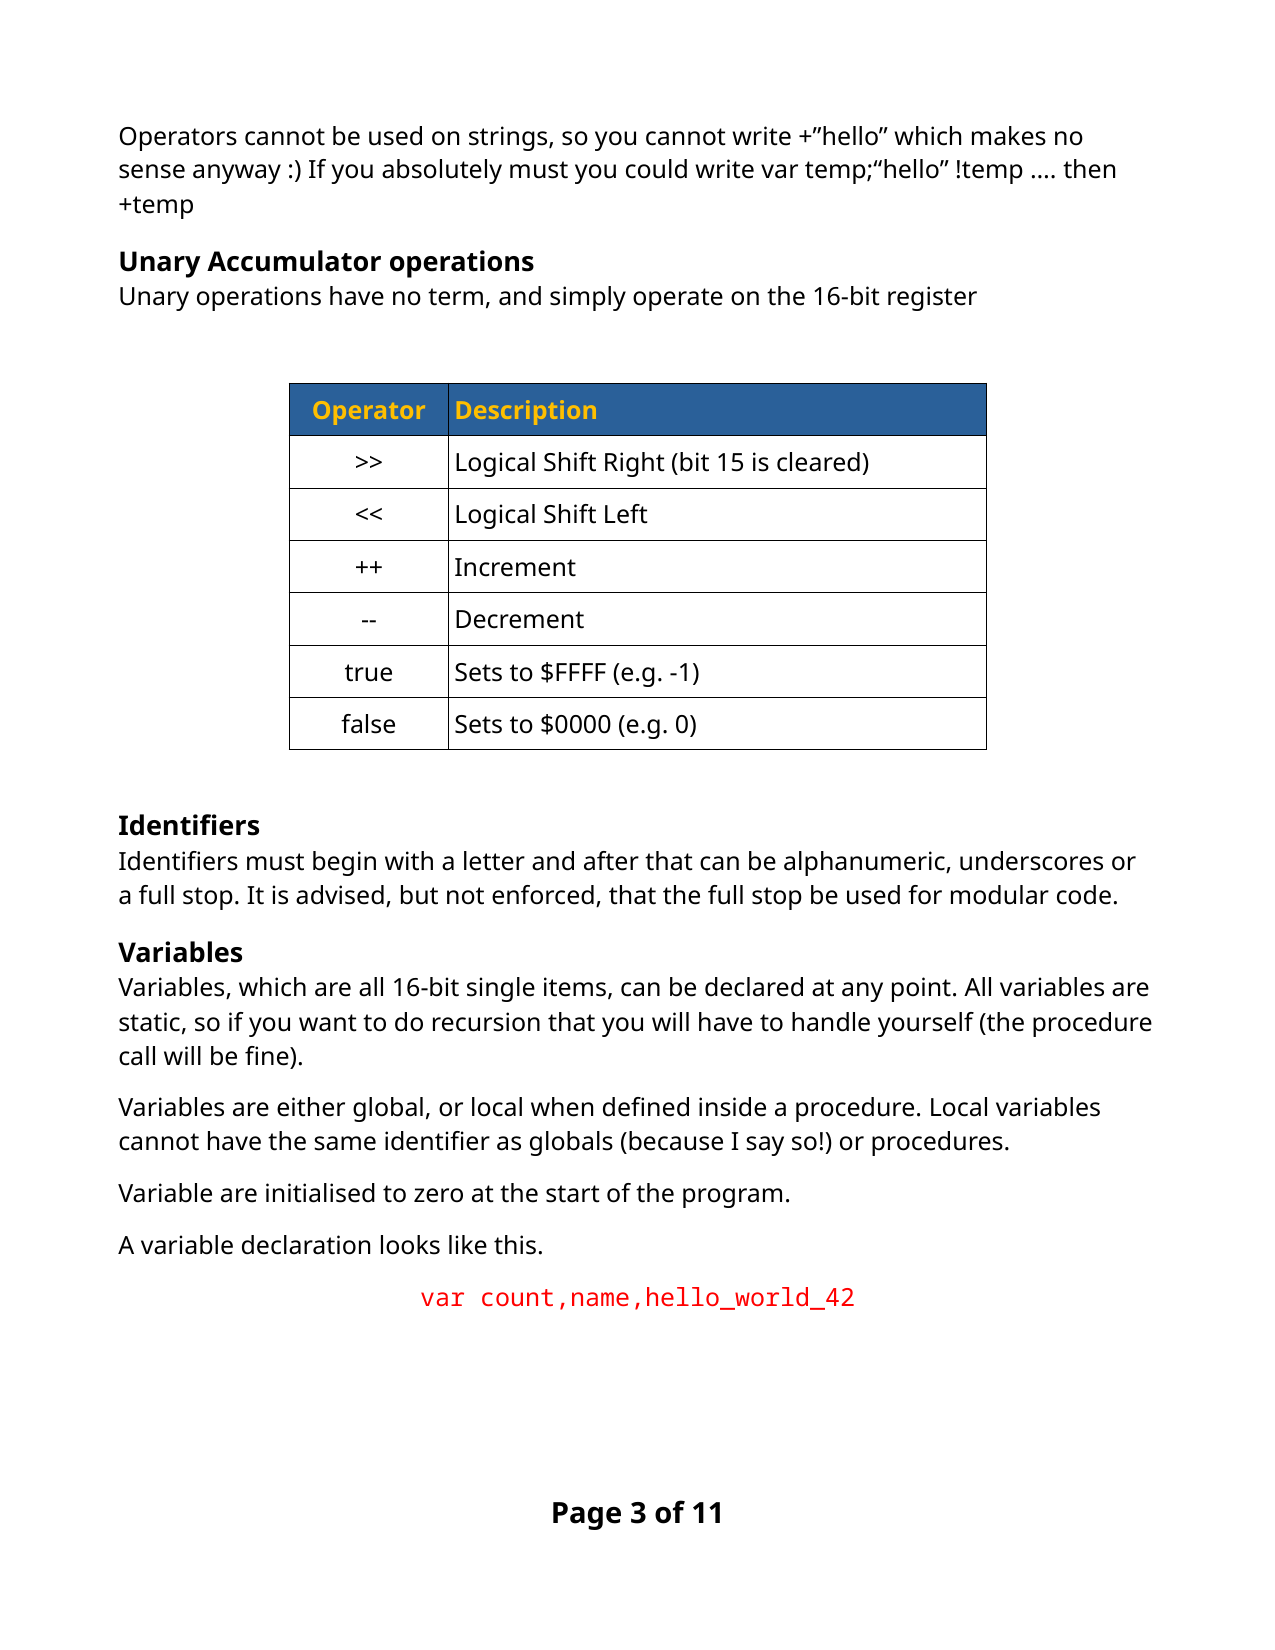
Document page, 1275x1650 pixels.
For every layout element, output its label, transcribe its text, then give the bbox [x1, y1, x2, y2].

subtitle Unary Accumulator operations [118, 242, 1157, 279]
subtitle Identifiers [118, 806, 1157, 843]
text Identifiers must begin with a letter and after that can be alphanumeric, underscores or a full stop. It is advised, but not enforced, that the full stop be used for modular code. [118, 843, 1157, 911]
text Variables, which are all 16-bit single items, can be declared at any point. All variables are static, so if you want to do recursion that you will have to handle yourself (the procedure call will be fine). [118, 970, 1157, 1072]
table_cell true [290, 646, 448, 697]
table_cell << [290, 489, 448, 540]
table_cell ++ [290, 541, 448, 592]
text A variable declaration looks like this. [118, 1228, 1157, 1262]
table_cell -- [290, 593, 448, 644]
text Unary operations have no term, and simply operate on the 16-bit register [118, 279, 1157, 313]
text Operators cannot be used on strings, so you cannot write +”hello” which makes no sense anyway :) If you absolutely must you could write var temp;“hello” !temp …. then +temp [118, 118, 1157, 220]
table_cell >> [290, 436, 448, 487]
table_cell Sets to $FFFF (e.g. -1) [449, 646, 986, 697]
table_cell Logical Shift Left [449, 489, 986, 540]
table_cell Decrement [449, 593, 986, 644]
text var count,name,hello_world_42 [118, 1279, 1157, 1313]
table_cell Increment [449, 541, 986, 592]
table_cell Logical Shift Right (bit 15 is cleared) [449, 436, 986, 487]
table_cell Sets to $0000 (e.g. 0) [449, 698, 986, 749]
table_cell false [290, 698, 448, 749]
text Variables are either global, or local when defined inside a procedure. Local variables cannot have the same identifier as globals (because I say so!) or procedures. [118, 1090, 1157, 1158]
subtitle Variables [118, 933, 1157, 970]
table_header Operator [290, 384, 448, 435]
text Variable are initialised to zero at the start of the program. [118, 1176, 1157, 1210]
table_header Description [449, 384, 986, 435]
